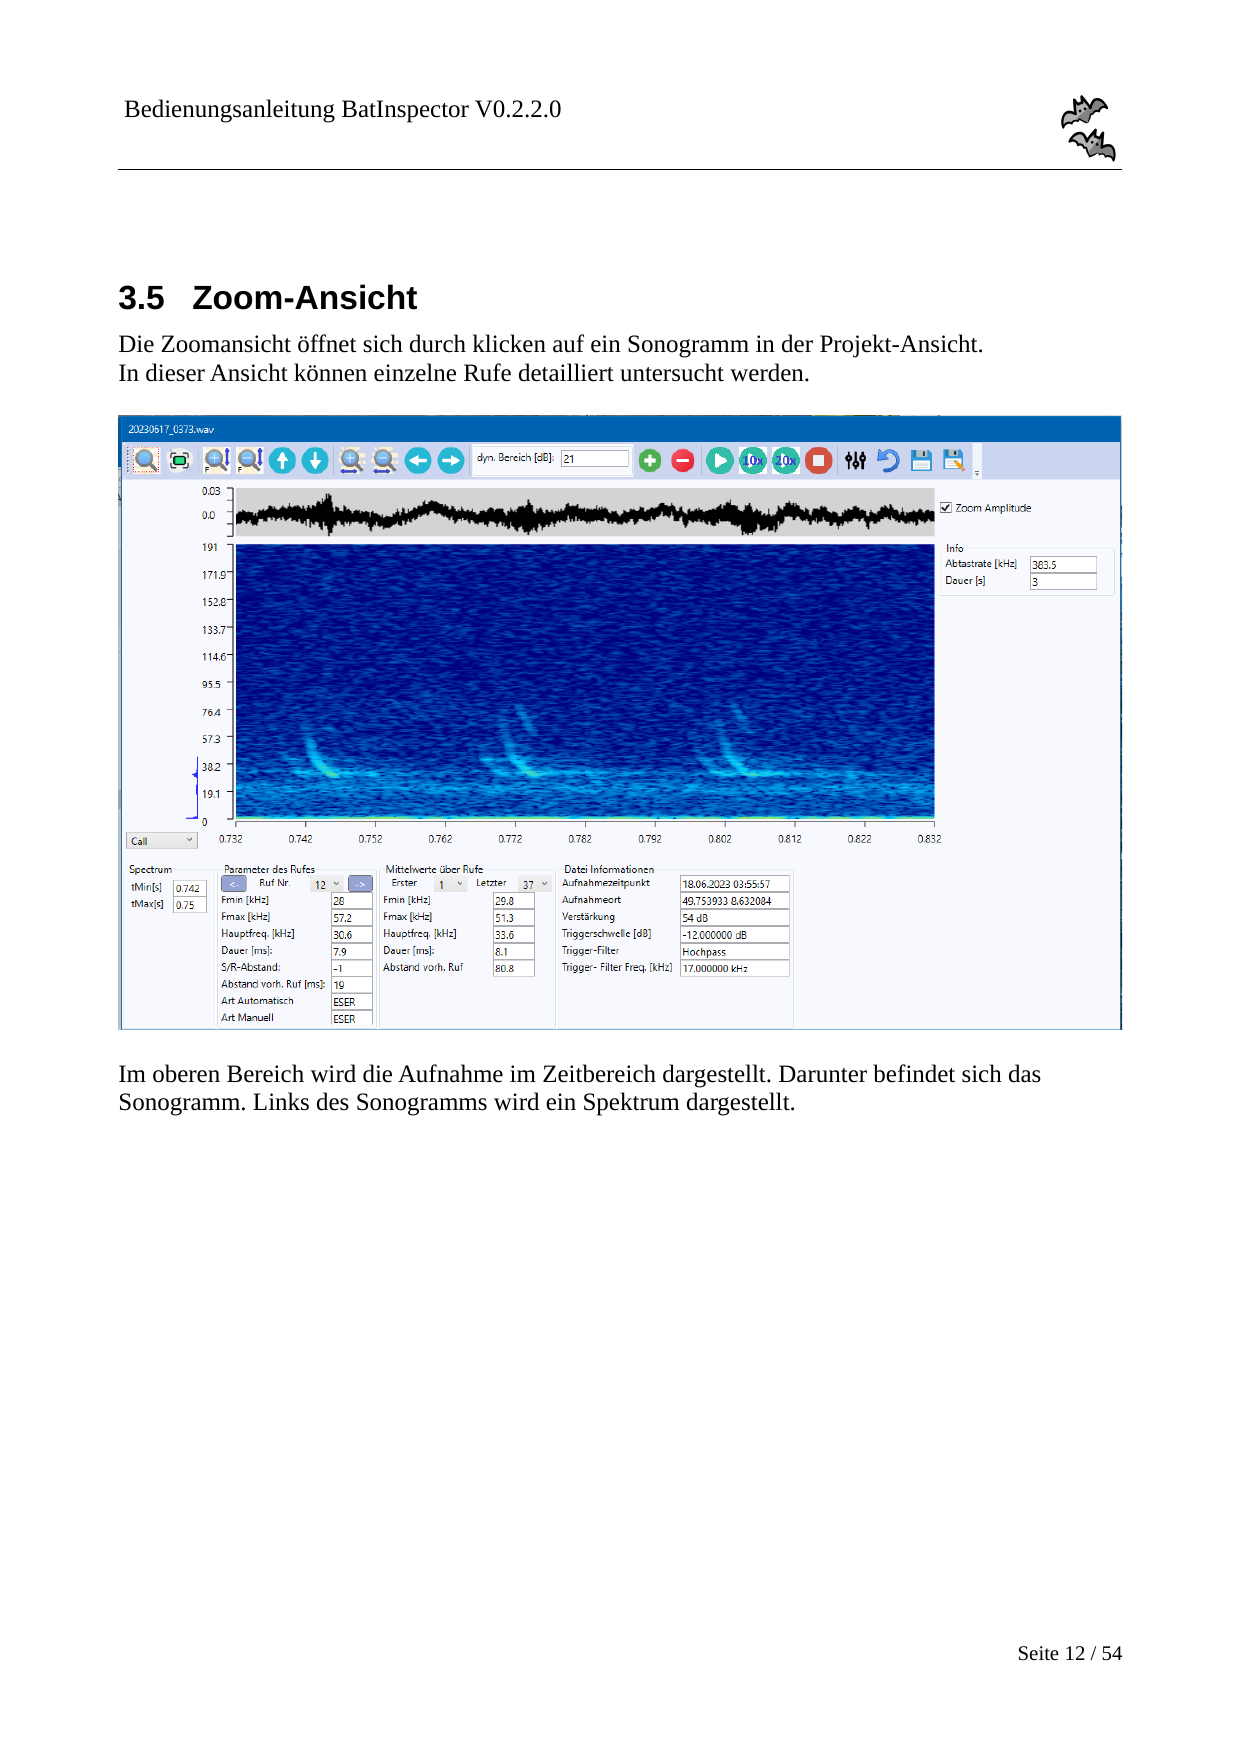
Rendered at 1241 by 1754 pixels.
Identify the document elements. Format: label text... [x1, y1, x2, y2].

subtitle Zoom-Ansicht [118, 278, 1122, 316]
picture [118, 415, 1123, 1030]
text Im oberen Bereich wird die Aufnahme im Zeitbereich dargestellt. Darunter befindet sich das Sonogramm. Links des Sonogramms wird ein Spektrum dargestellt. [118, 1059, 1122, 1116]
picture [1057, 95, 1120, 162]
text In dieser Ansicht können einzelne Rufe detailliert untersucht werden. [118, 358, 1122, 386]
text Die Zoomansicht öffnet sich durch klicken auf ein Sonogramm in der Projekt-Ansicht. [118, 329, 1122, 358]
